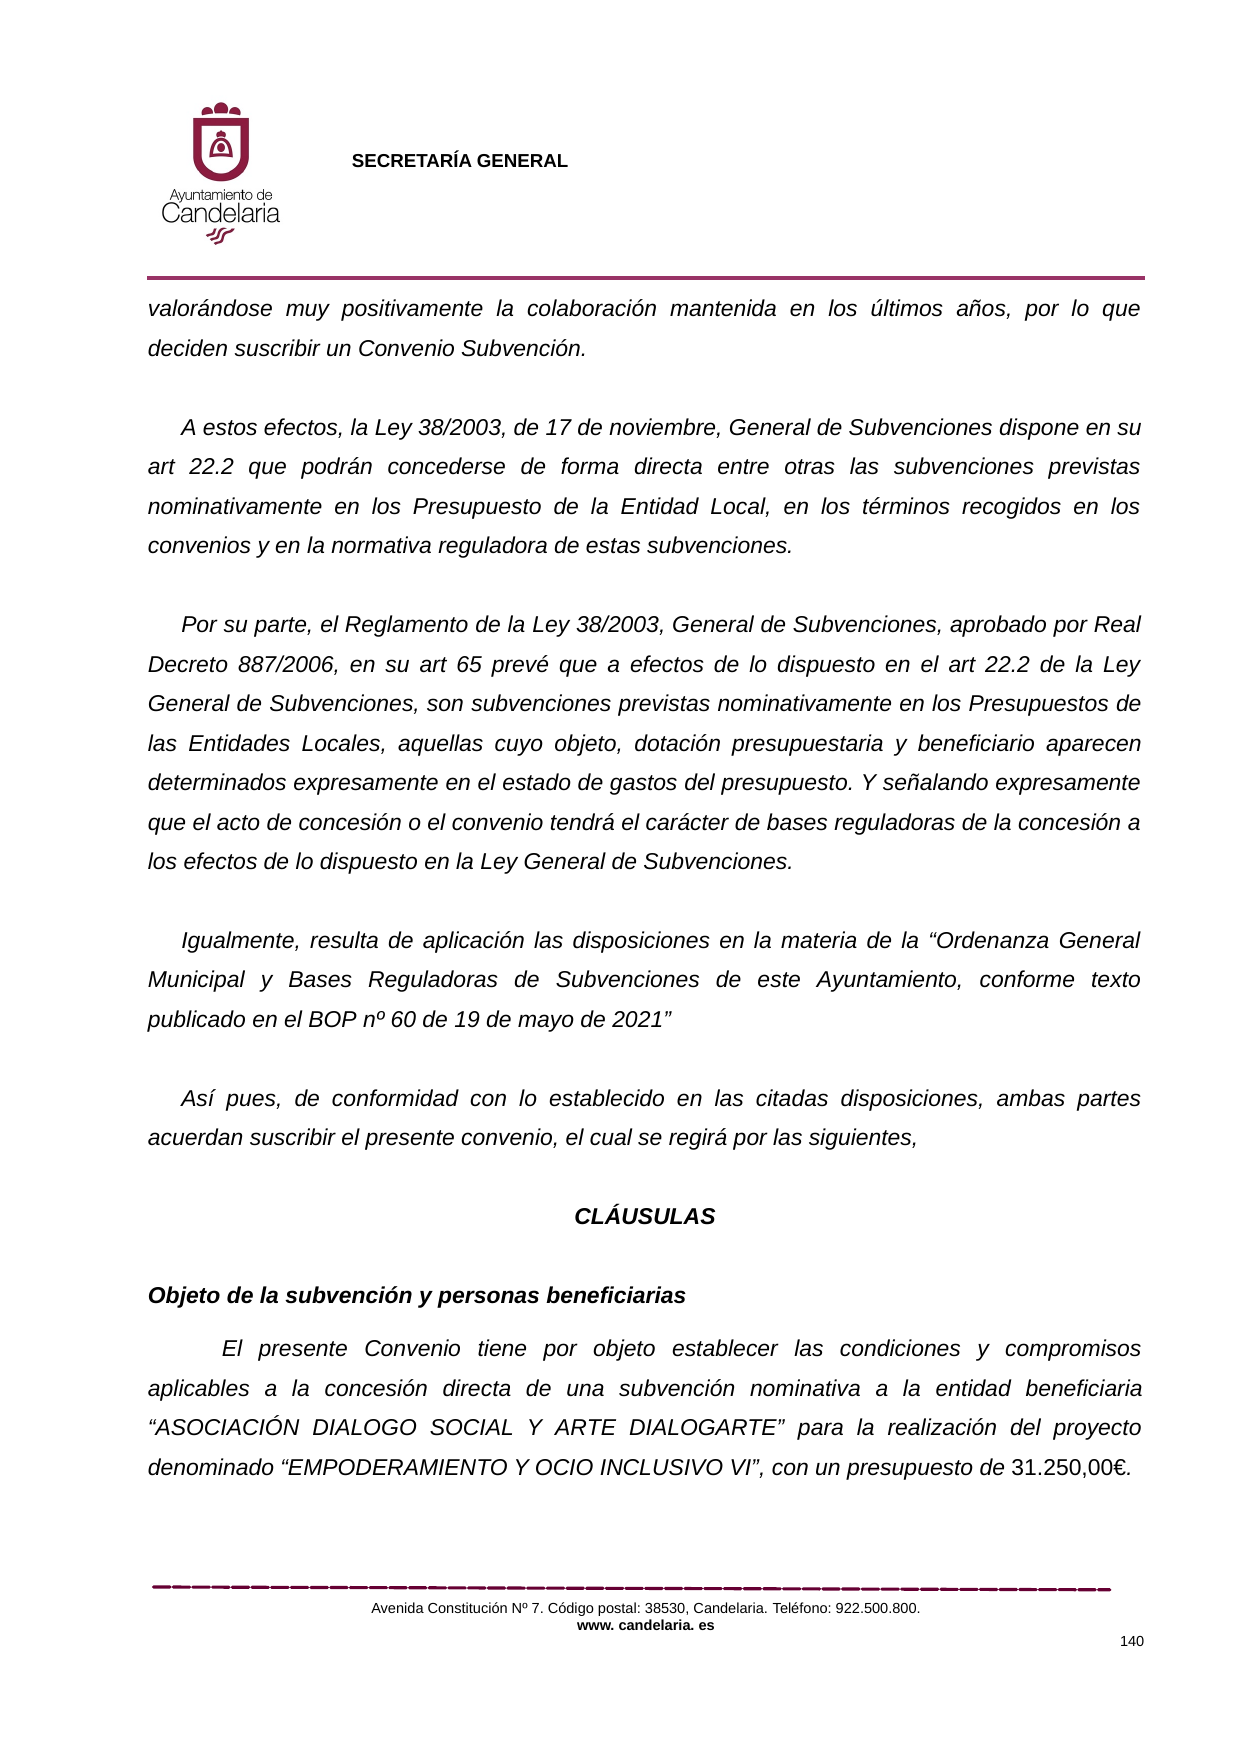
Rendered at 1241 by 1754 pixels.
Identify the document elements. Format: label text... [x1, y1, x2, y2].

text Objeto de la subvención y personas beneficiarias [148, 1282, 1144, 1309]
text El presente Convenio tiene por objeto establecer las condiciones y compromisos aplicables a la concesión directa de una subvención nominativa a la entidad beneficiaria “ASOCIACIÓN DIALOGO SOCIAL Y ARTE DIALOGARTE” para la realización del proyecto denominado “EMPODERAMIENTO Y OCIO INCLUSIVO VI”, con un presupuesto de 31.250,00€. [148, 1335, 1144, 1480]
text Así pues, de conformidad con lo establecido en las citadas disposiciones, ambas partes acuerdan suscribir el presente convenio, el cual se regirá por las siguientes, [148, 1085, 1144, 1151]
text A estos efectos, la Ley 38/2003, de 17 de noviembre, General de Subvenciones dispone en su art 22.2 que podrán concederse de forma directa entre otras las subvenciones previstas nominativamente en los Presupuesto de la Entidad Local, en los términos recogidos en los convenios y en la normativa reguladora de estas subvenciones. [148, 414, 1144, 558]
text CLÁUSULAS [148, 1203, 1144, 1230]
text valorándose muy positivamente la colaboración mantenida en los últimos años, por lo que deciden suscribir un Convenio Subvención. [148, 295, 1144, 361]
text Por su parte, el Reglamento de la Ley 38/2003, General de Subvenciones, aprobado por Real Decreto 887/2006, en su art 65 prevé que a efectos de lo dispuesto en el art 22.2 de la Ley General de Subvenciones, son subvenciones previstas nominativamente en los Presupuestos de las Entidades Locales, aquellas cuyo objeto, dotación presupuestaria y beneficiario aparecen determinados expresamente en el estado de gastos del presupuesto. Y señalando expresamente que el acto de concesión o el convenio tendrá el carácter de bases reguladoras de la concesión a los efectos de lo dispuesto en la Ley General de Subvenciones. [148, 611, 1144, 874]
text Igualmente, resulta de aplicación las disposiciones en la materia de la “Ordenanza General Municipal y Bases Reguladoras de Subvenciones de este Ayuntamiento, conforme texto publicado en el BOP nº 60 de 19 de mayo de 2021” [148, 927, 1144, 1032]
